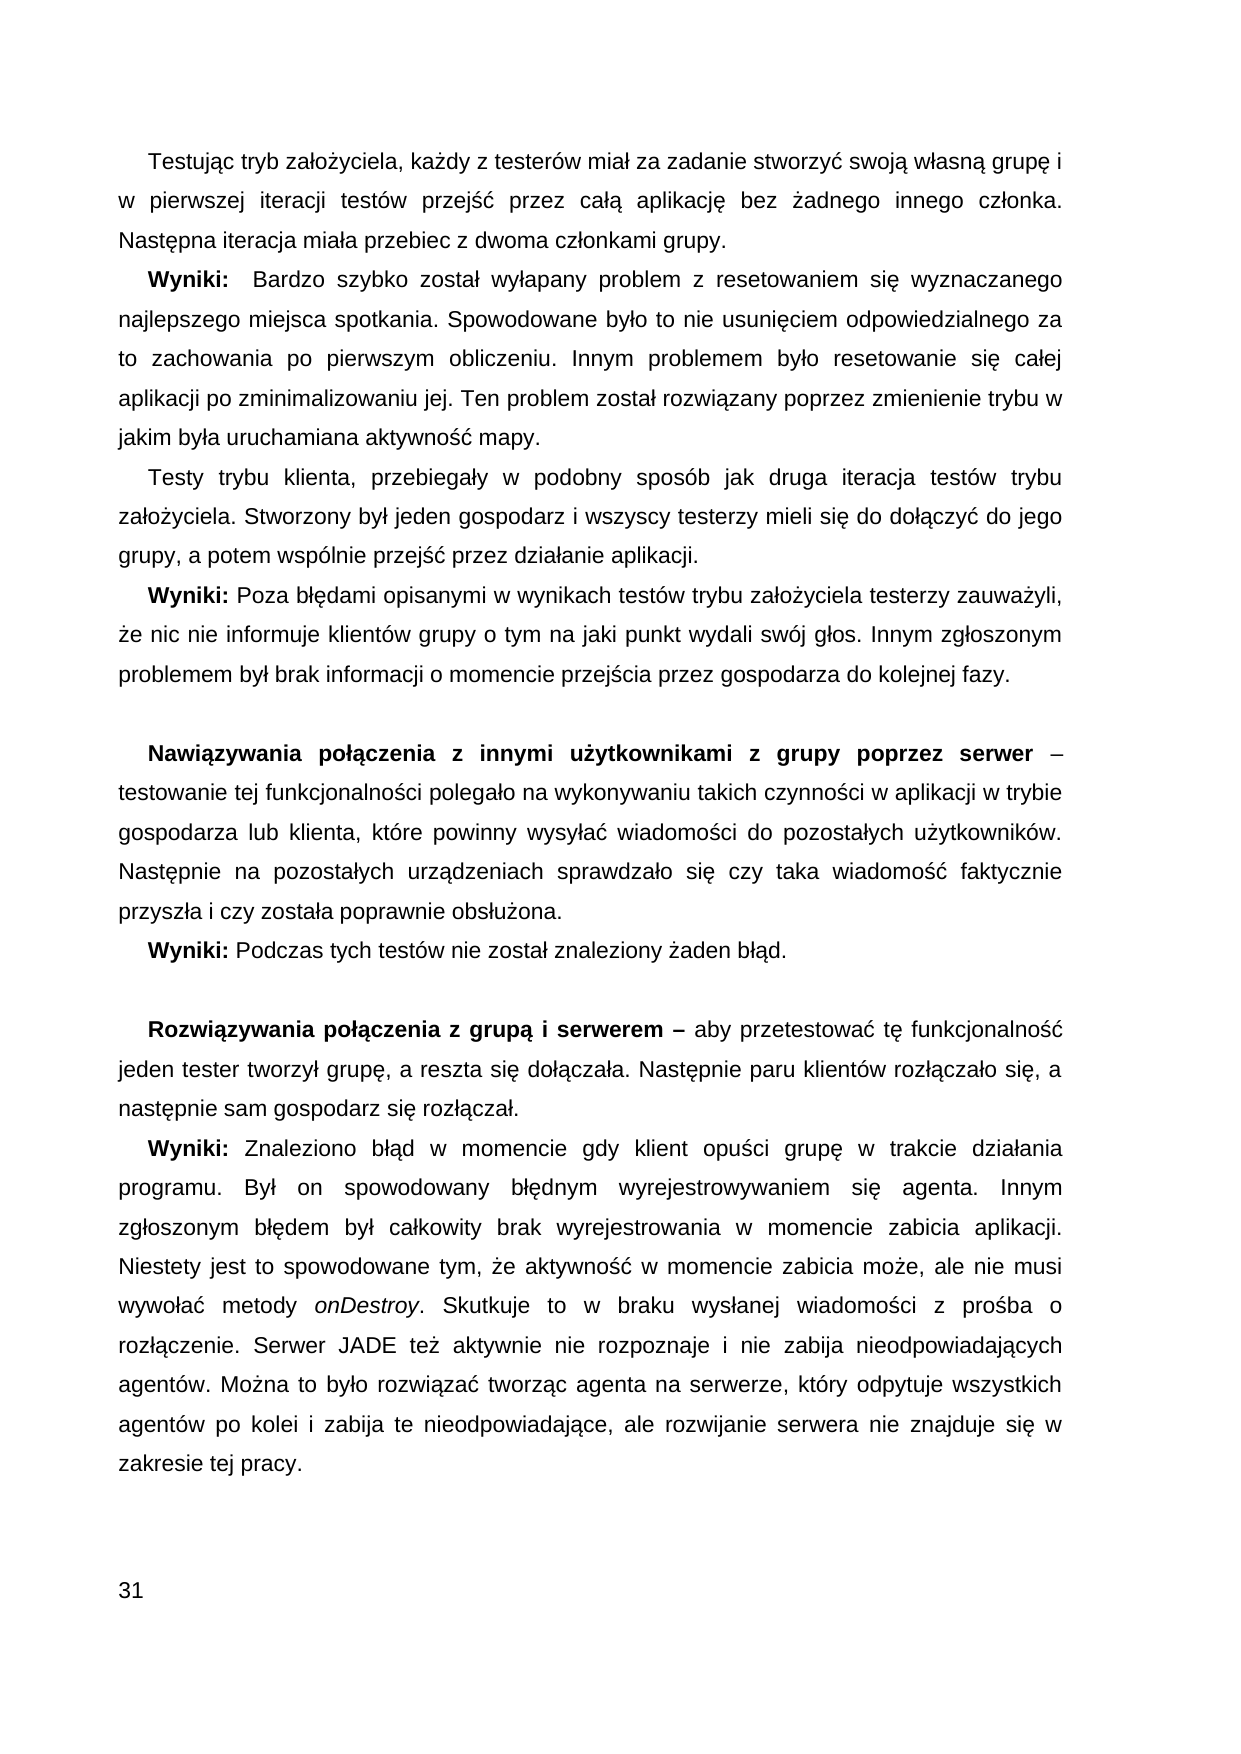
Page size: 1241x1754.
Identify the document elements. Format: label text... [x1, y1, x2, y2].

text Rozwiązywania połączenia z grupą i serwerem – aby przetestować tę funkcjonalność jeden tester tworzył grupę, a reszta się dołączała. Następnie paru klientów rozłączało się, a następnie sam gospodarz się rozłączał. [118, 1016, 1063, 1121]
text Wyniki: Bardzo szybko został wyłapany problem z resetowaniem się wyznaczanego najlepszego miejsca spotkania. Spowodowane było to nie usunięciem odpowiedzialnego za to zachowania po pierwszym obliczeniu. Innym problemem było resetowanie się całej aplikacji po zminimalizowaniu jej. Ten problem został rozwiązany poprzez zmienienie trybu w jakim była uruchamiana aktywność mapy. [118, 266, 1063, 450]
text Wyniki: Znaleziono błąd w momencie gdy klient opuści grupę w trakcie działania programu. Był on spowodowany błędnym wyrejestrowywaniem się agenta. Innym zgłoszonym błędem był całkowity brak wyrejestrowania w momencie zabicia aplikacji. Niestety jest to spowodowane tym, że aktywność w momencie zabicia może, ale nie musi wywołać metody onDestroy. Skutkuje to w braku wysłanej wiadomości z prośba o rozłączenie. Serwer JADE też aktywnie nie rozpoznaje i nie zabija nieodpowiadających agentów. Można to było rozwiązać tworząc agenta na serwerze, który odpytuje wszystkich agentów po kolei i zabija te nieodpowiadające, ale rozwijanie serwera nie znajduje się w zakresie tej pracy. [118, 1134, 1063, 1477]
text Testy trybu klienta, przebiegały w podobny sposób jak druga iteracja testów trybu założyciela. Stworzony był jeden gospodarz i wszyscy testerzy mieli się do dołączyć do jego grupy, a potem wspólnie przejść przez działanie aplikacji. [118, 463, 1063, 569]
text Testując tryb założyciela, każdy z testerów miał za zadanie stworzyć swoją własną grupę i w pierwszej iteracji testów przejść przez całą aplikację bez żadnego innego członka. Następna iteracja miała przebiec z dwoma członkami grupy. [118, 148, 1063, 253]
text Wyniki: Poza błędami opisanymi w wynikach testów trybu założyciela testerzy zauważyli, że nic nie informuje klientów grupy o tym na jaki punkt wydali swój głos. Innym zgłoszonym problemem był brak informacji o momencie przejścia przez gospodarza do kolejnej fazy. [118, 582, 1063, 687]
text Wyniki: Podczas tych testów nie został znaleziony żaden błąd. [118, 937, 1063, 963]
text Nawiązywania połączenia z innymi użytkownikami z grupy poprzez serwer – testowanie tej funkcjonalności polegało na wykonywaniu takich czynności w aplikacji w trybie gospodarza lub klienta, które powinny wysyłać wiadomości do pozostałych użytkowników. Następnie na pozostałych urządzeniach sprawdzało się czy taka wiadomość faktycznie przyszła i czy została poprawnie obsłużona. [118, 740, 1063, 924]
